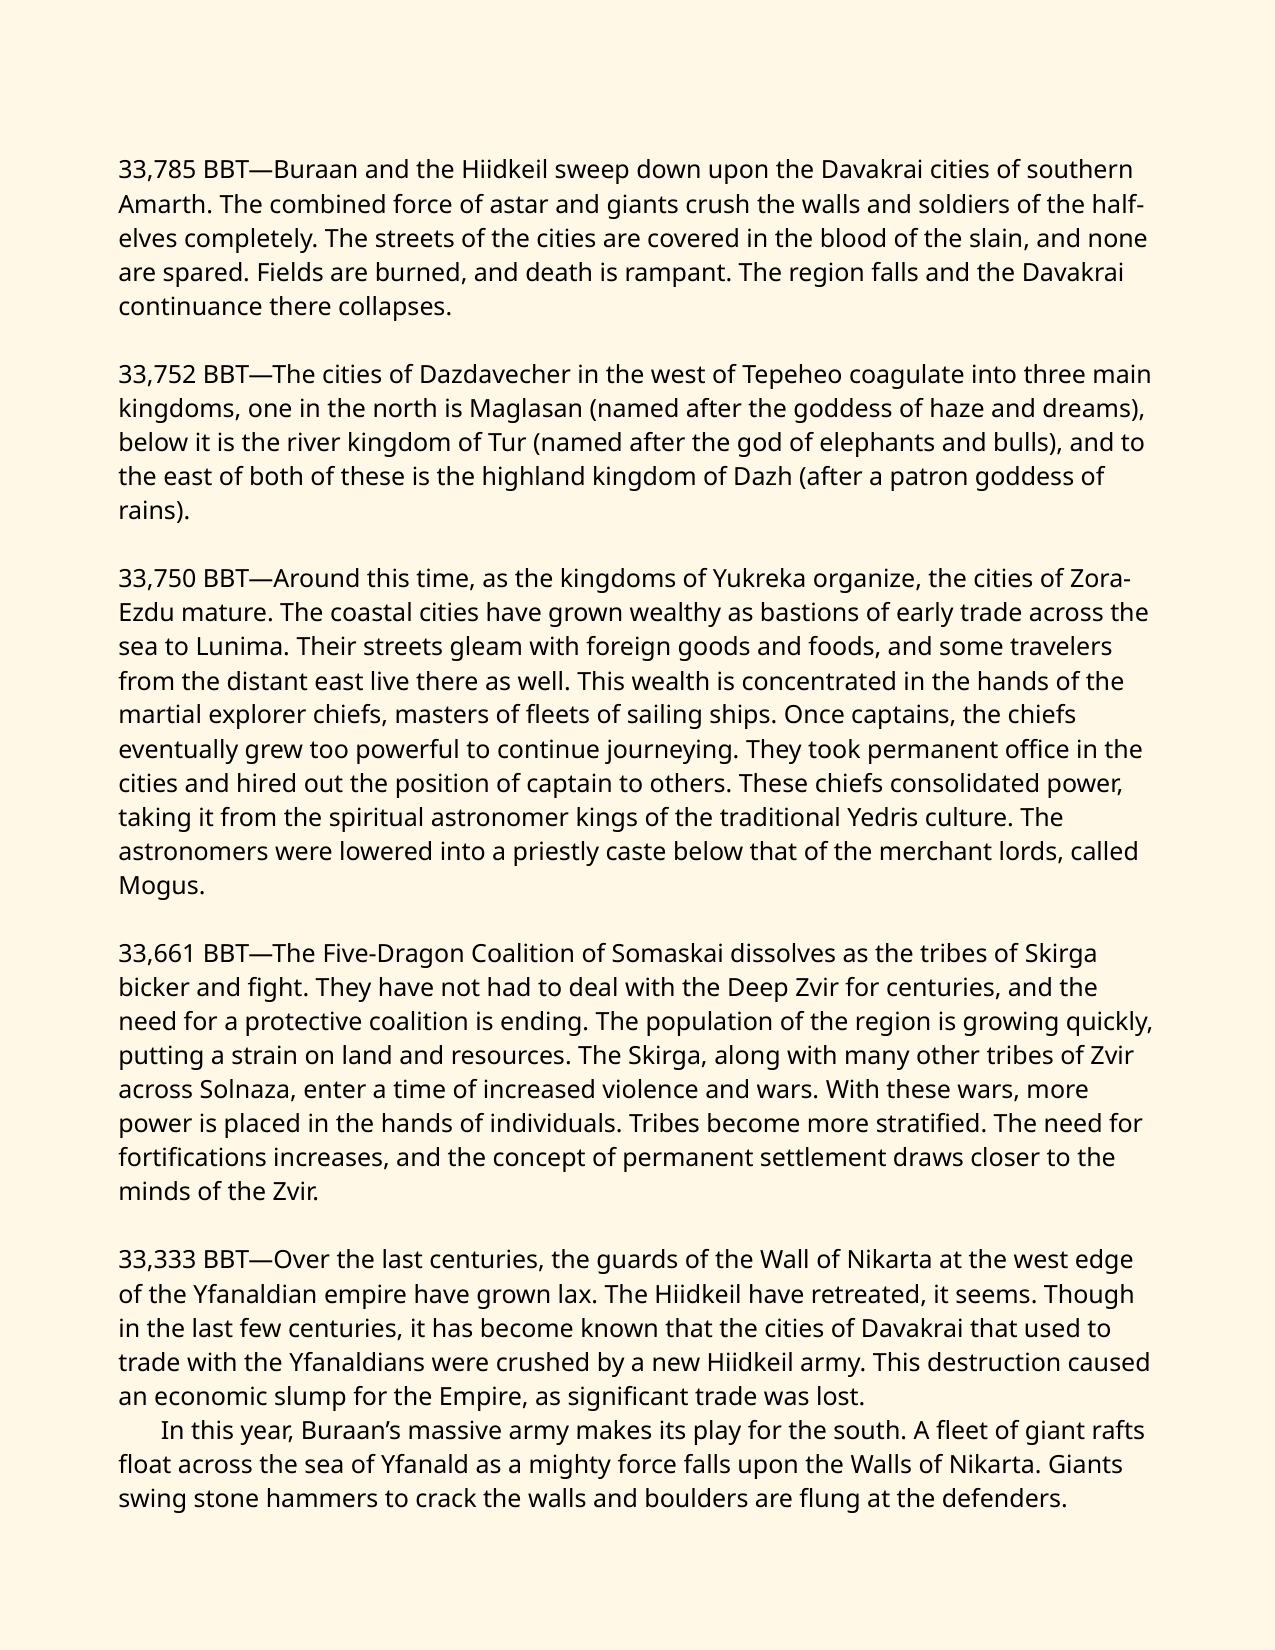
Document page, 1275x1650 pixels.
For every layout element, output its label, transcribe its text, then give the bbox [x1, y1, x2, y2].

text 33,752 BBT—The cities of Dazdavecher in the west of Tepeheo coagulate into three main kingdoms, one in the north is Maglasan (named after the goddess of haze and dreams), below it is the river kingdom of Tur (named after the god of elephants and bulls), and to the east of both of these is the highland kingdom of Dazh (after a patron goddess of rains). [118, 357, 1157, 527]
text 33,661 BBT—The Five-Dragon Coalition of Somaskai dissolves as the tribes of Skirga bicker and fight. They have not had to deal with the Deep Zvir for centuries, and the need for a protective coalition is ending. The population of the region is growing quickly, putting a strain on land and resources. The Skirga, along with many other tribes of Zvir across Solnaza, enter a time of increased violence and wars. With these wars, more power is placed in the hands of individuals. Tribes become more stratified. The need for fortifications increases, and the concept of permanent settlement draws closer to the minds of the Zvir. [118, 936, 1157, 1208]
text 33,785 BBT—Buraan and the Hiidkeil sweep down upon the Davakrai cities of southern Amarth. The combined force of astar and giants crush the walls and soldiers of the half-elves completely. The streets of the cities are covered in the blood of the slain, and none are spared. Fields are burned, and death is rampant. The region falls and the Davakrai continuance there collapses. [118, 152, 1157, 322]
text In this year, Buraan’s massive army makes its play for the south. A fleet of giant rafts float across the sea of Yfanald as a mighty force falls upon the Walls of Nikarta. Giants swing stone hammers to crack the walls and boulders are flung at the defenders. [118, 1412, 1157, 1515]
text 33,750 BBT—Around this time, as the kingdoms of Yukreka organize, the cities of Zora-Ezdu mature. The coastal cities have grown wealthy as bastions of early trade across the sea to Lunima. Their streets gleam with foreign goods and foods, and some travelers from the distant east live there as well. This wealth is concentrated in the hands of the martial explorer chiefs, masters of fleets of sailing ships. Once captains, the chiefs eventually grew too powerful to continue journeying. They took permanent office in the cities and hired out the position of captain to others. These chiefs consolidated power, taking it from the spiritual astronomer kings of the traditional Yedris culture. The astronomers were lowered into a priestly caste below that of the merchant lords, called Mogus. [118, 561, 1157, 902]
text 33,333 BBT—Over the last centuries, the guards of the Wall of Nikarta at the west edge of the Yfanaldian empire have grown lax. The Hiidkeil have retreated, it seems. Though in the last few centuries, it has become known that the cities of Davakrai that used to trade with the Yfanaldians were crushed by a new Hiidkeil army. This destruction caused an economic slump for the Empire, as significant trade was lost. [118, 1242, 1157, 1412]
